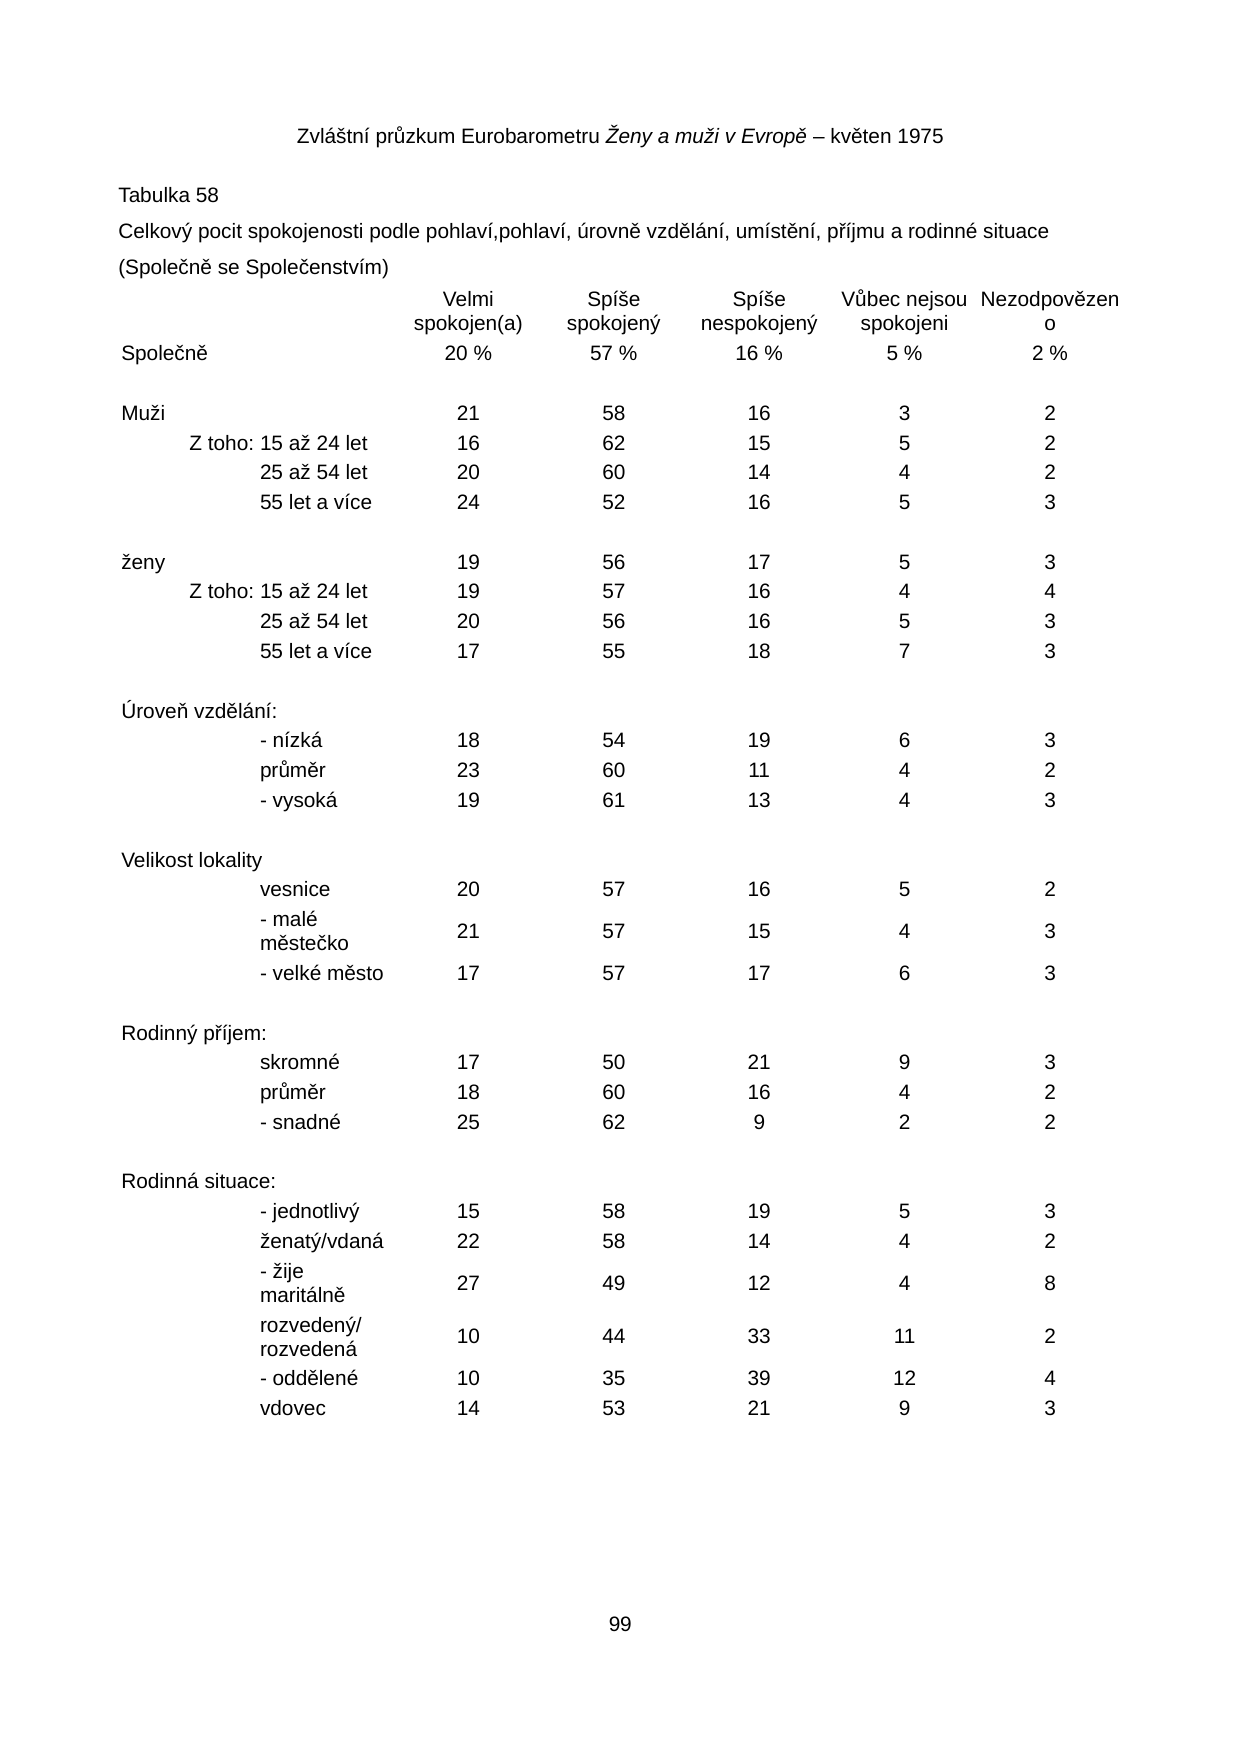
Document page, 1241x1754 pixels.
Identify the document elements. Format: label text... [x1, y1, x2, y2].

table_cell [686, 1018, 832, 1047]
table_header Spíše spokojený [541, 284, 686, 338]
table_cell 3 [977, 1196, 1122, 1226]
table_cell [395, 988, 541, 1017]
table_cell [977, 815, 1122, 844]
table_cell [832, 666, 977, 696]
table_cell [686, 845, 832, 874]
table_cell 17 [686, 547, 832, 576]
table_cell 4 [832, 576, 977, 606]
table_cell 3 [977, 958, 1122, 988]
table_cell 19 [686, 725, 832, 755]
table_cell 16 [686, 398, 832, 427]
table_cell 57 % [541, 338, 686, 368]
table_cell rozvedený/rozvedená [257, 1310, 395, 1363]
table_cell [541, 696, 686, 725]
table_cell 35 [541, 1363, 686, 1393]
table_cell Společně [118, 338, 257, 368]
table_cell 39 [686, 1363, 832, 1393]
table_cell 5 [832, 606, 977, 636]
table_cell 16 [686, 576, 832, 606]
table_cell [395, 666, 541, 696]
table_cell [832, 1137, 977, 1166]
table_cell 5 % [832, 338, 977, 368]
text (Společně se Společenstvím) [118, 254, 1122, 278]
table_cell 52 [541, 487, 686, 517]
table_cell 2 [977, 457, 1122, 487]
table_cell [395, 368, 541, 398]
table_cell 5 [832, 487, 977, 517]
table_cell [118, 725, 257, 755]
table_cell [395, 1018, 541, 1047]
table_cell [832, 368, 977, 398]
table_cell [118, 1107, 257, 1137]
table_cell [395, 517, 541, 547]
table_cell 20 [395, 457, 541, 487]
table_cell [541, 1137, 686, 1166]
table_cell 60 [541, 457, 686, 487]
table_cell [257, 338, 395, 368]
table_cell 10 [395, 1310, 541, 1363]
table_cell 25 [395, 1107, 541, 1137]
table_cell 15 [686, 904, 832, 958]
table_cell 50 [541, 1047, 686, 1077]
table_cell 4 [977, 1363, 1122, 1393]
table_cell 55 let a více [257, 487, 395, 517]
table_cell 5 [832, 1196, 977, 1226]
table_cell 23 [395, 755, 541, 785]
table_header Vůbec nejsou spokojeni [832, 284, 977, 338]
table_cell [118, 606, 257, 636]
table_cell Rodinná situace: [118, 1166, 395, 1196]
table_cell - velké město [257, 958, 395, 988]
table_cell [395, 815, 541, 844]
table_cell 2 [977, 1226, 1122, 1256]
table_cell [118, 1047, 257, 1077]
table_cell 54 [541, 725, 686, 755]
table_cell [257, 1137, 395, 1166]
table_cell 15 [686, 428, 832, 457]
table_cell 16 [686, 487, 832, 517]
table_cell 57 [541, 576, 686, 606]
table_cell Muži [118, 398, 257, 427]
table_header Velmi spokojen(a) [395, 284, 541, 338]
table_cell [118, 368, 257, 398]
table_cell Z toho: [118, 576, 257, 606]
table_cell [395, 1137, 541, 1166]
table_cell [257, 398, 395, 427]
table_cell 7 [832, 636, 977, 666]
table_header [257, 284, 395, 338]
table_cell [118, 1196, 257, 1226]
table_cell [541, 368, 686, 398]
table_cell 8 [977, 1256, 1122, 1309]
table_cell Velikost lokality [118, 845, 395, 874]
table_cell vesnice [257, 874, 395, 904]
table_cell [832, 696, 977, 725]
table_cell 58 [541, 1226, 686, 1256]
table_cell [686, 1137, 832, 1166]
table_cell 2 % [977, 338, 1122, 368]
table_cell [541, 815, 686, 844]
table_cell [541, 666, 686, 696]
table_cell 17 [686, 958, 832, 988]
table_cell 25 až 54 let [257, 606, 395, 636]
table_cell [118, 517, 257, 547]
table_cell 49 [541, 1256, 686, 1309]
table_cell 60 [541, 1077, 686, 1107]
table_cell 3 [977, 1393, 1122, 1423]
table_cell 2 [832, 1107, 977, 1137]
table_cell 4 [832, 1226, 977, 1256]
table_cell skromné [257, 1047, 395, 1077]
table_cell 9 [832, 1393, 977, 1423]
table_cell [118, 815, 257, 844]
text Celkový pocit spokojenosti podle pohlaví,pohlaví, úrovně vzdělání, umístění, příjmu a rodinné situace [118, 219, 1122, 243]
table_cell 57 [541, 874, 686, 904]
table_cell [541, 1166, 686, 1196]
table_cell [257, 517, 395, 547]
table_cell [118, 1363, 257, 1393]
table_cell 2 [977, 874, 1122, 904]
table_cell [118, 666, 257, 696]
table_cell 16 [686, 606, 832, 636]
table_cell ženatý/vdaná [257, 1226, 395, 1256]
table_header Nezodpovězeno [977, 284, 1122, 338]
table_cell [977, 1137, 1122, 1166]
table_cell 5 [832, 874, 977, 904]
table_cell 16 [686, 1077, 832, 1107]
table_cell 2 [977, 1077, 1122, 1107]
table_cell 2 [977, 398, 1122, 427]
table_cell [118, 785, 257, 815]
table_cell Rodinný příjem: [118, 1018, 395, 1047]
table_cell 55 [541, 636, 686, 666]
table_cell [118, 1077, 257, 1107]
table_cell [977, 368, 1122, 398]
table_cell 3 [977, 636, 1122, 666]
table_cell [257, 815, 395, 844]
table_cell 14 [686, 457, 832, 487]
table_cell 2 [977, 1107, 1122, 1137]
table_cell [686, 815, 832, 844]
table_cell 21 [686, 1393, 832, 1423]
table_cell [118, 1256, 257, 1309]
table_cell [118, 958, 257, 988]
table_cell 44 [541, 1310, 686, 1363]
table_cell 11 [686, 755, 832, 785]
table_cell 3 [977, 725, 1122, 755]
table_cell [257, 666, 395, 696]
table_cell 2 [977, 1310, 1122, 1363]
table_cell 24 [395, 487, 541, 517]
table_cell - žije maritálně [257, 1256, 395, 1309]
table_cell [395, 1166, 541, 1196]
table_cell 62 [541, 1107, 686, 1137]
table_cell 61 [541, 785, 686, 815]
table_cell 21 [395, 398, 541, 427]
table_cell 19 [395, 576, 541, 606]
table_cell [832, 1018, 977, 1047]
table_cell [686, 517, 832, 547]
table_cell [118, 1226, 257, 1256]
table_cell [832, 1166, 977, 1196]
table_cell [977, 1166, 1122, 1196]
table_cell [257, 988, 395, 1017]
table_cell 53 [541, 1393, 686, 1423]
table_cell 3 [977, 904, 1122, 958]
table_cell [118, 874, 257, 904]
table_cell 15 [395, 1196, 541, 1226]
table_cell 15 až 24 let [257, 428, 395, 457]
table_cell [977, 696, 1122, 725]
table_cell - snadné [257, 1107, 395, 1137]
table_cell [686, 696, 832, 725]
table_cell ženy [118, 547, 257, 576]
table_cell - malé městečko [257, 904, 395, 958]
table_cell 27 [395, 1256, 541, 1309]
table_cell 19 [395, 547, 541, 576]
table_cell 58 [541, 398, 686, 427]
table_cell průměr [257, 755, 395, 785]
table_cell [118, 1137, 257, 1166]
table_cell - oddělené [257, 1363, 395, 1393]
table_cell 3 [977, 1047, 1122, 1077]
table_cell 21 [686, 1047, 832, 1077]
table_cell 16 [686, 874, 832, 904]
table_cell 11 [832, 1310, 977, 1363]
table_cell [541, 988, 686, 1017]
table_cell - vysoká [257, 785, 395, 815]
table_cell [832, 517, 977, 547]
table_cell 3 [977, 785, 1122, 815]
table_cell 3 [977, 547, 1122, 576]
table_cell 5 [832, 547, 977, 576]
table_cell [686, 1166, 832, 1196]
table_cell 2 [977, 428, 1122, 457]
table_cell Úroveň vzdělání: [118, 696, 395, 725]
table_cell 57 [541, 958, 686, 988]
table_cell 4 [832, 457, 977, 487]
table_cell [118, 988, 257, 1017]
table_cell [832, 845, 977, 874]
table_cell [977, 666, 1122, 696]
table_cell [686, 988, 832, 1017]
table_cell 12 [832, 1363, 977, 1393]
table_cell [832, 815, 977, 844]
table_cell 19 [686, 1196, 832, 1226]
table_cell 15 až 24 let [257, 576, 395, 606]
table_cell 33 [686, 1310, 832, 1363]
table_cell 21 [395, 904, 541, 958]
table_cell 18 [395, 1077, 541, 1107]
table_cell 6 [832, 725, 977, 755]
table_cell [395, 696, 541, 725]
table_cell 2 [977, 755, 1122, 785]
table_cell [541, 517, 686, 547]
table_cell 16 [395, 428, 541, 457]
table_cell 9 [686, 1107, 832, 1137]
table_cell Z toho: [118, 428, 257, 457]
table_cell [118, 1310, 257, 1363]
table_cell 62 [541, 428, 686, 457]
table_cell 60 [541, 755, 686, 785]
table_cell 55 let a více [257, 636, 395, 666]
table_cell - nízká [257, 725, 395, 755]
table_header Spíše nespokojený [686, 284, 832, 338]
table_cell [541, 845, 686, 874]
table_cell [118, 457, 257, 487]
table_cell 19 [395, 785, 541, 815]
table_cell 20 % [395, 338, 541, 368]
table_cell 17 [395, 636, 541, 666]
table_cell 6 [832, 958, 977, 988]
text Tabulka 58 [118, 183, 1122, 207]
table_cell [118, 636, 257, 666]
table_cell 20 [395, 606, 541, 636]
table_cell [977, 1018, 1122, 1047]
table_cell 16 % [686, 338, 832, 368]
table_cell 58 [541, 1196, 686, 1226]
table_cell vdovec [257, 1393, 395, 1423]
table_cell 13 [686, 785, 832, 815]
table_cell 17 [395, 958, 541, 988]
table_cell 4 [832, 785, 977, 815]
table_cell průměr [257, 1077, 395, 1107]
table_cell 3 [977, 606, 1122, 636]
table_cell 14 [686, 1226, 832, 1256]
table_cell 25 až 54 let [257, 457, 395, 487]
table_cell [686, 666, 832, 696]
table_cell [257, 547, 395, 576]
table_cell 4 [832, 755, 977, 785]
table_cell [118, 487, 257, 517]
table_cell [118, 755, 257, 785]
table_cell [118, 904, 257, 958]
table_cell 22 [395, 1226, 541, 1256]
table_cell 3 [977, 487, 1122, 517]
table_cell 10 [395, 1363, 541, 1393]
table_cell 56 [541, 606, 686, 636]
table_cell [977, 517, 1122, 547]
table_cell [257, 368, 395, 398]
table_cell 3 [832, 398, 977, 427]
table_cell 4 [832, 1077, 977, 1107]
table_cell 4 [977, 576, 1122, 606]
table_cell 5 [832, 428, 977, 457]
table_cell 18 [395, 725, 541, 755]
table_cell 14 [395, 1393, 541, 1423]
table_cell 4 [832, 1256, 977, 1309]
table_cell 57 [541, 904, 686, 958]
table_cell [832, 988, 977, 1017]
table_cell - jednotlivý [257, 1196, 395, 1226]
table_cell 12 [686, 1256, 832, 1309]
table_cell 17 [395, 1047, 541, 1077]
table_cell [118, 1393, 257, 1423]
table_cell [977, 988, 1122, 1017]
table_cell [977, 845, 1122, 874]
table_cell 20 [395, 874, 541, 904]
table_cell 9 [832, 1047, 977, 1077]
table_cell [395, 845, 541, 874]
table_cell 18 [686, 636, 832, 666]
table_cell 56 [541, 547, 686, 576]
table_cell [541, 1018, 686, 1047]
table_header [118, 284, 257, 338]
table_cell [686, 368, 832, 398]
table_cell 4 [832, 904, 977, 958]
